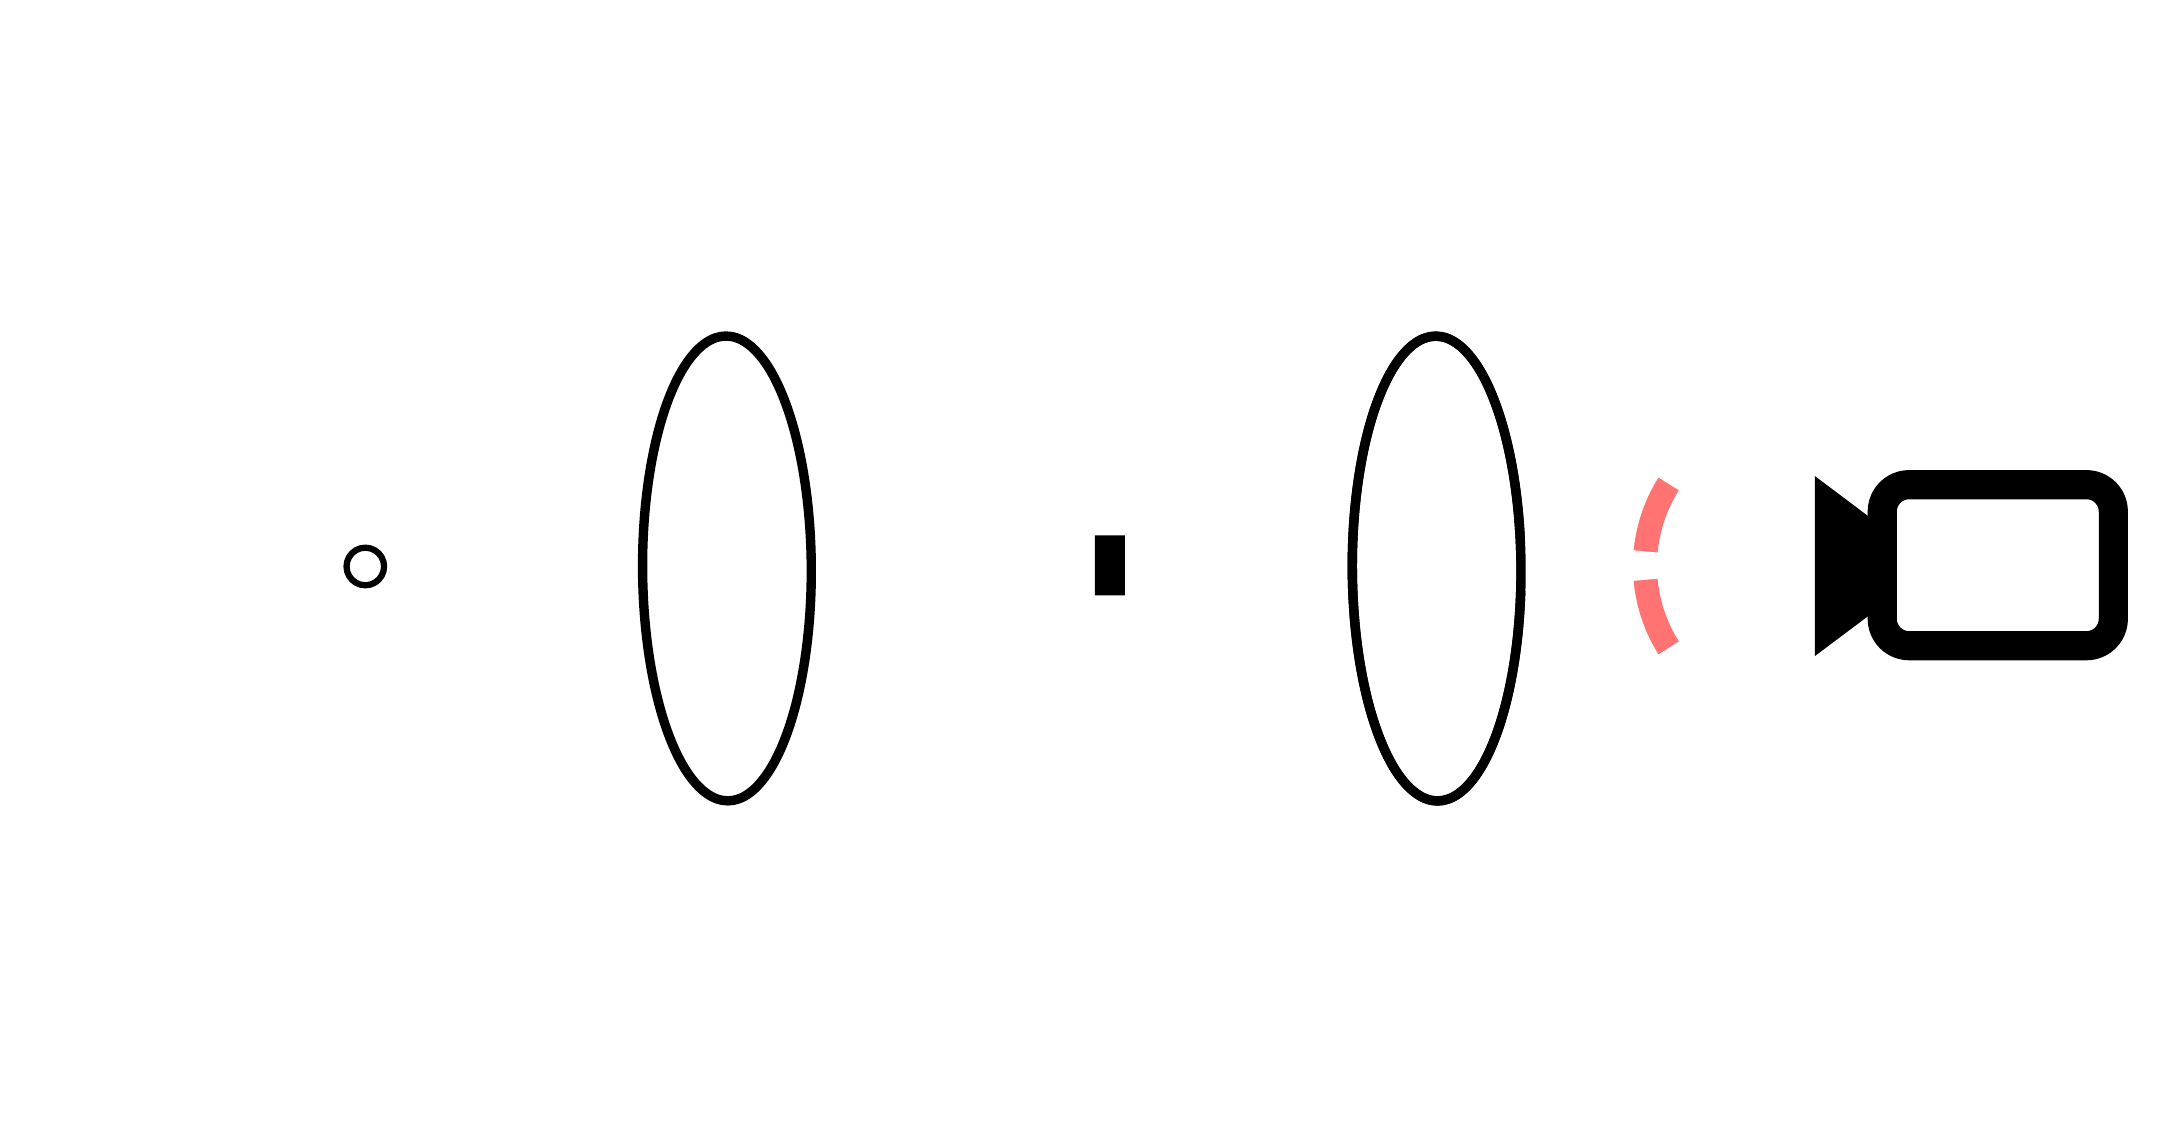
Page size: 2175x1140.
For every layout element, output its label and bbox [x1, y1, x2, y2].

text_box [1357, 341, 1516, 796]
text_box [1882, 484, 2114, 646]
text_box [1094, 535, 1125, 596]
text_box [642, 336, 812, 801]
text_box [1526, 477, 1800, 655]
text_box [1814, 476, 1875, 657]
